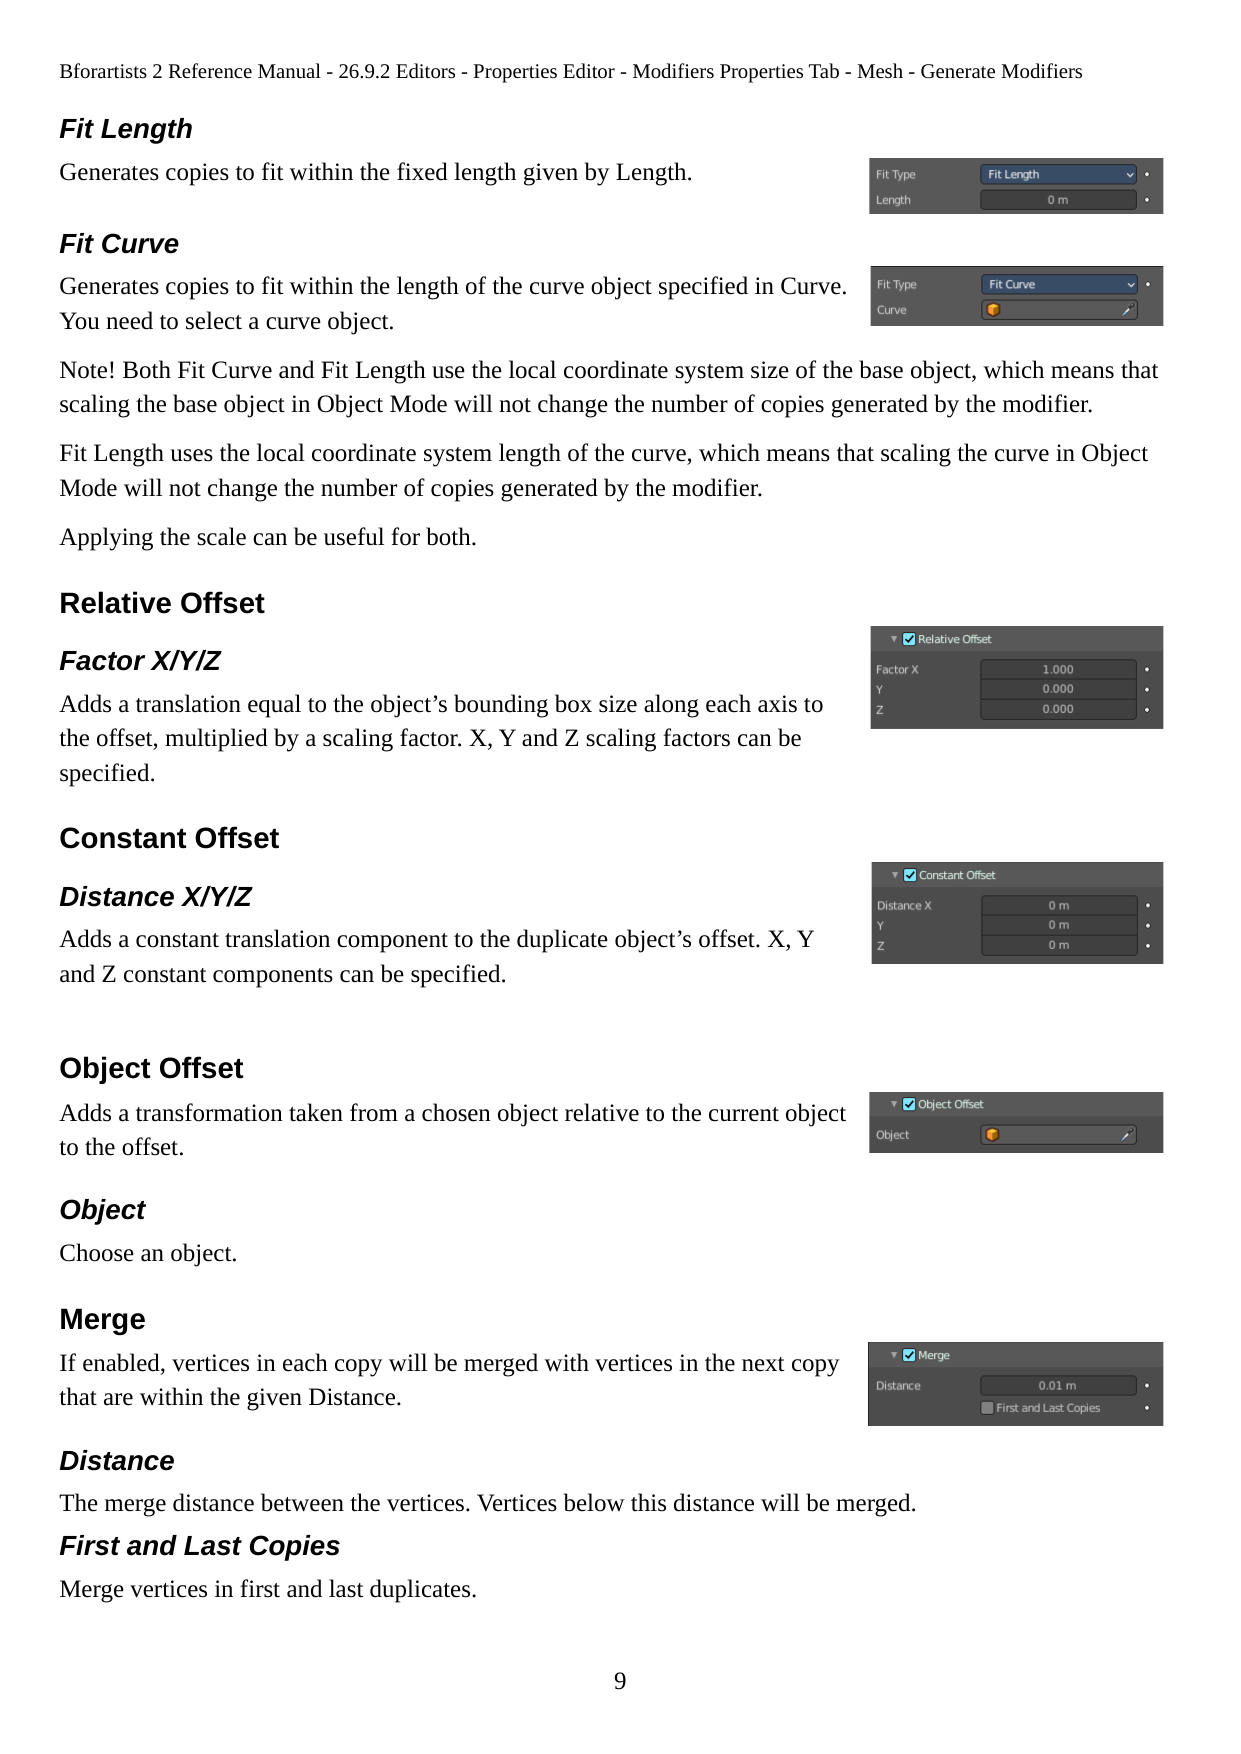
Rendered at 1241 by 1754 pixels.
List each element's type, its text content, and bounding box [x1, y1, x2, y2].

subtitle First and Last Copies [59, 1529, 1181, 1561]
picture [870, 626, 1164, 729]
text Fit Length uses the local coordinate system length of the curve, which means that scaling the curve in Object Mode will not change the number of copies generated by the modifier. [59, 438, 1181, 502]
subtitle Object [59, 1194, 1181, 1226]
subtitle Relative Offset [59, 586, 1181, 619]
text The merge distance between the vertices. Vertices below this distance will be merged. [59, 1488, 1181, 1517]
subtitle [1164, 880, 1181, 912]
text Choose an object. [59, 1238, 1181, 1267]
text Generates copies to fit within the fixed length given by Length. [59, 157, 1181, 186]
text Adds a transformation taken from a chosen object relative to the current object to the offset. [59, 1098, 1181, 1161]
text Note! Both Fit Curve and Fit Length use the local coordinate system size of the base object, which means that scaling the base object in Object Mode will not change the number of copies generated by the modifier. [59, 355, 1181, 418]
subtitle Factor X/Y/Z [59, 644, 870, 676]
picture [869, 1092, 1164, 1153]
text Applying the scale can be useful for both. [59, 522, 1181, 551]
text Merge vertices in first and last duplicates. [59, 1574, 1181, 1603]
subtitle Distance X/Y/Z [59, 880, 871, 912]
text If enabled, vertices in each copy will be merged with vertices in the next copy that are within the given Distance. [59, 1348, 868, 1411]
picture [868, 1342, 1164, 1426]
text Generates copies to fit within the length of the curve object specified in Curve. You need to select a curve object. [59, 271, 1181, 334]
picture [869, 158, 1164, 214]
text Adds a constant translation component to the duplicate object’s offset. X, Y and Z constant components can be specified. [59, 924, 1181, 988]
subtitle Distance [59, 1444, 1181, 1476]
subtitle Fit Curve [59, 227, 1181, 259]
subtitle Fit Length [59, 113, 1181, 144]
subtitle Constant Offset [59, 821, 1181, 855]
subtitle Merge [59, 1302, 1181, 1335]
subtitle Object Offset [59, 1051, 1181, 1085]
subtitle [1164, 644, 1181, 676]
picture [871, 862, 1164, 964]
picture [870, 266, 1164, 326]
text Adds a translation equal to the object’s bounding box size along each axis to the offset, multiplied by a scaling factor. X, Y and Z scaling factors can be specified. [59, 689, 1181, 786]
